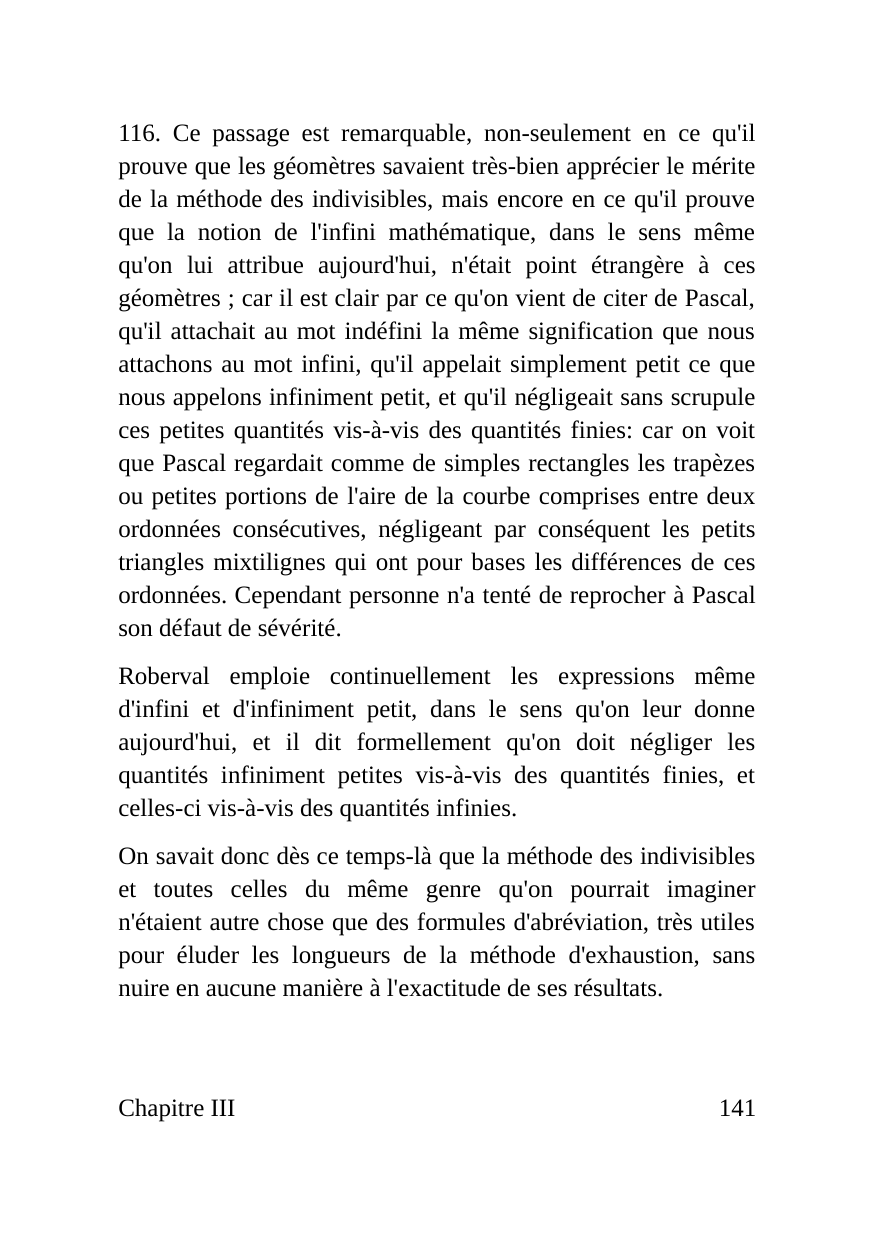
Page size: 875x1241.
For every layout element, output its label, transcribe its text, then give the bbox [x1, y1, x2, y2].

text On savait donc dès ce temps-là que la méthode des indivisibles et toutes celles du même genre qu'on pourrait imaginer n'étaient autre chose que des formules d'abréviation, très utiles pour éluder les longueurs de la méthode d'exhaustion, sans nuire en aucune manière à l'exactitude de ses résultats. [118, 841, 756, 1002]
text Roberval emploie continuellement les expressions même d'infini et d'infiniment petit, dans le sens qu'on leur donne aujourd'hui, et il dit formellement qu'on doit négliger les quantités infiniment petites vis-à-vis des quantités finies, et celles-ci vis-à-vis des quantités infinies. [118, 661, 756, 822]
text 116. Ce passage est remarquable, non-seulement en ce qu'il prouve que les géomètres savaient très-bien apprécier le mérite de la méthode des indivisibles, mais encore en ce qu'il prouve que la notion de l'infini mathématique, dans le sens même qu'on lui attribue aujourd'hui, n'était point étrangère à ces géomètres ; car il est clair par ce qu'on vient de citer de Pascal, qu'il attachait au mot indéfini la même signification que nous attachons au mot infini, qu'il appelait simplement petit ce que nous appelons infiniment petit, et qu'il négligeait sans scrupule ces petites quantités vis-à-vis des quantités finies: car on voit que Pascal regardait comme de simples rectangles les trapèzes ou petites portions de l'aire de la courbe comprises entre deux ordonnées consécutives, négligeant par conséquent les petits triangles mixtilignes qui ont pour bases les différences de ces ordonnées. Cependant personne n'a tenté de reprocher à Pascal son défaut de sévérité. [118, 118, 756, 642]
